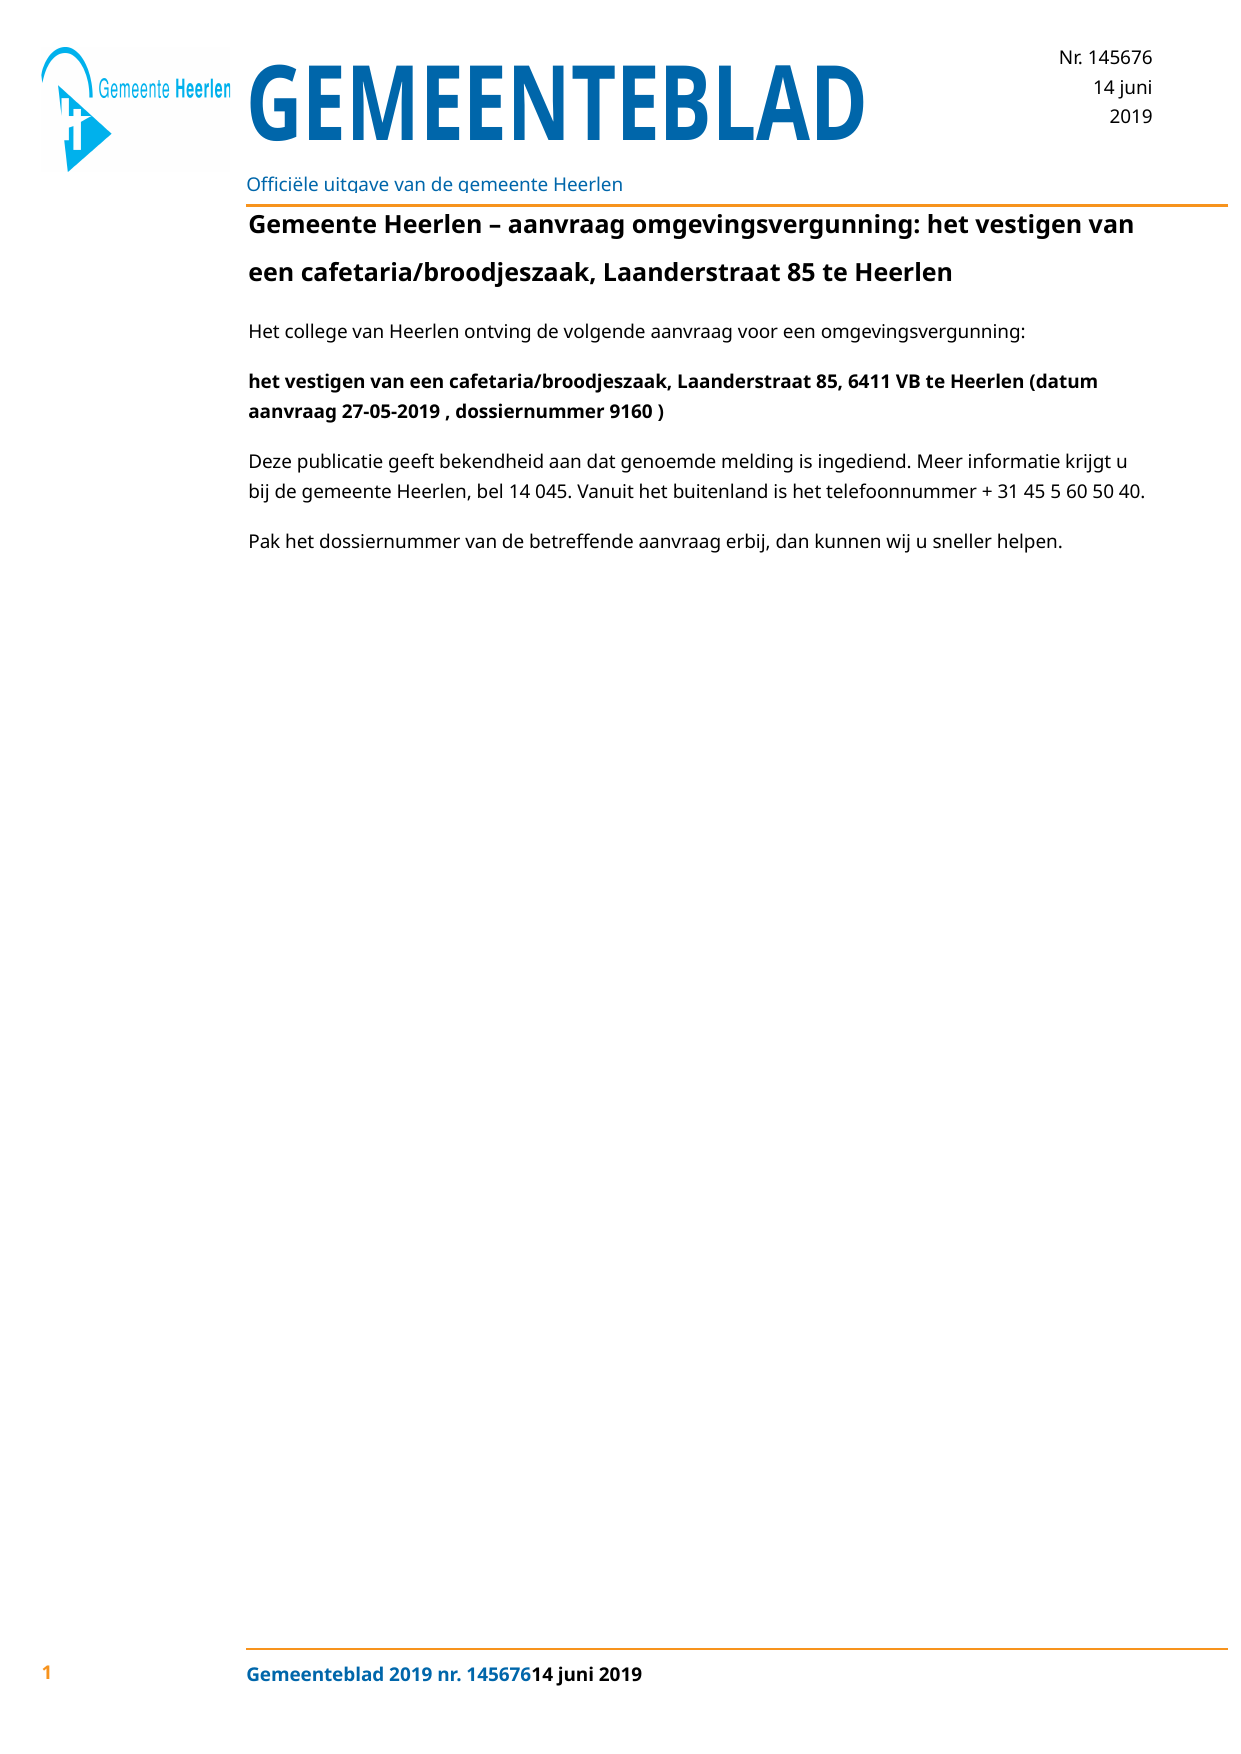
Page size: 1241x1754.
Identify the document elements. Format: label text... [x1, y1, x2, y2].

text Gemeente Heerlen – aanvraag omgevingsvergunning: het vestigen van een cafetaria/broodjeszaak, Laanderstraat 85 te Heerlen [248, 207, 1152, 288]
text Het college van Heerlen ontving de volgende aanvraag voor een omgevingsvergunning: [248, 318, 1152, 344]
text Deze publicatie geeft bekendheid aan dat genoemde melding is ingediend. Meer informatie krijgt u bij de gemeente Heerlen, bel 14 045. Vanuit het buitenland is het telefoonnummer + 31 45 5 60 50 40. [248, 448, 1152, 504]
text Pak het dossiernummer van de betreffende aanvraag erbij, dan kunnen wij u sneller helpen. [248, 528, 1152, 554]
picture [41, 47, 58, 70]
text het vestigen van een cafetaria/broodjeszaak, Laanderstraat 85, 6411 VB te Heerlen (datum aanvraag 27-05-2019 , dossiernummer 9160 ) [248, 368, 1152, 424]
picture [41, 47, 231, 172]
